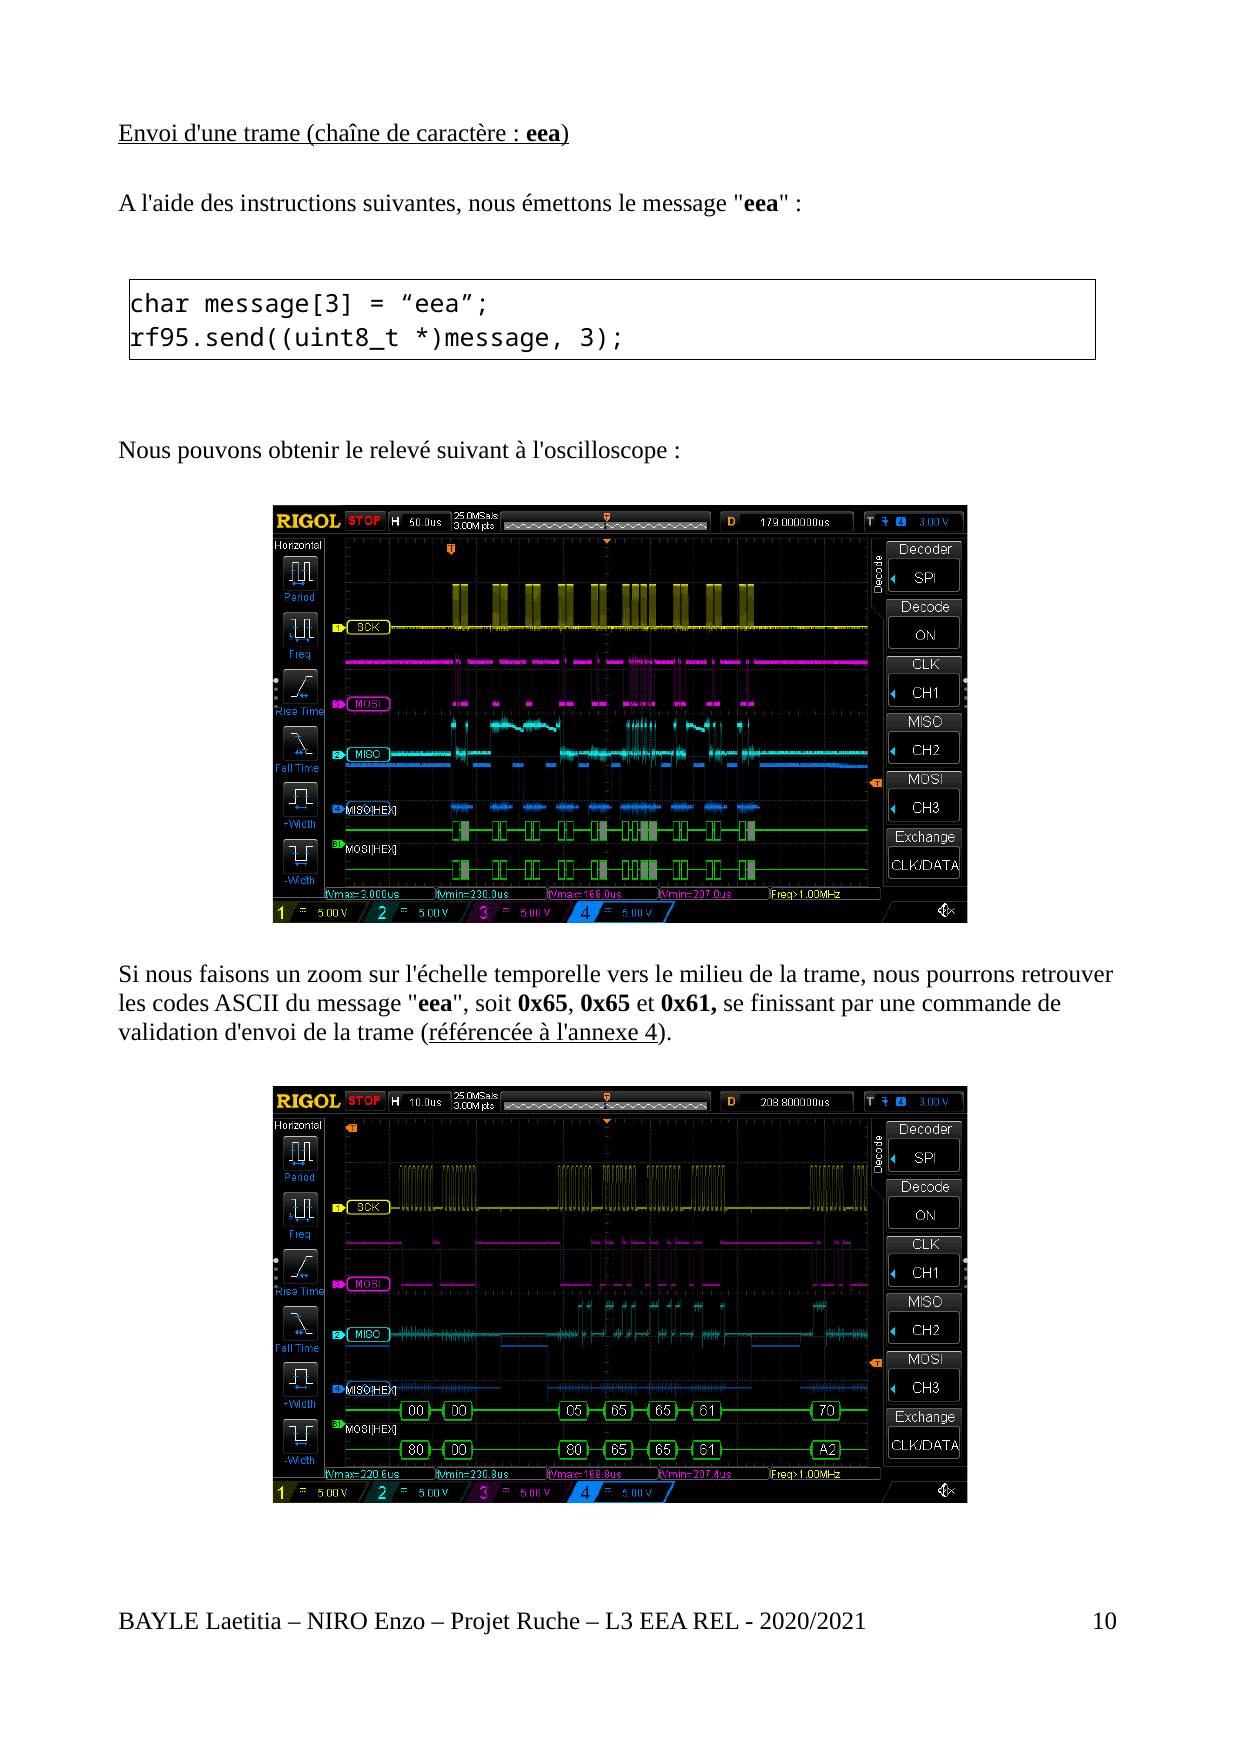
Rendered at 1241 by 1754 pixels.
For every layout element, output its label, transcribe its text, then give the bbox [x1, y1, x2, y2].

text Nous pouvons obtenir le relevé suivant à l'oscilloscope : [118, 436, 1122, 493]
text A l'aide des instructions suivantes, nous émettons le message "eea" : [118, 188, 1122, 217]
picture [272, 1086, 968, 1503]
text Si nous faisons un zoom sur l'échelle temporelle vers le milieu de la trame, nous pourrons retrouver les codes ASCII du message "eea", soit 0x65, 0x65 et 0x61, se finissant par une commande de validation d'envoi de la trame (référencée à l'annexe 4). [118, 959, 1122, 1046]
picture [272, 505, 968, 923]
text Envoi d'une trame (chaîne de caractère : eea) [118, 118, 1122, 147]
